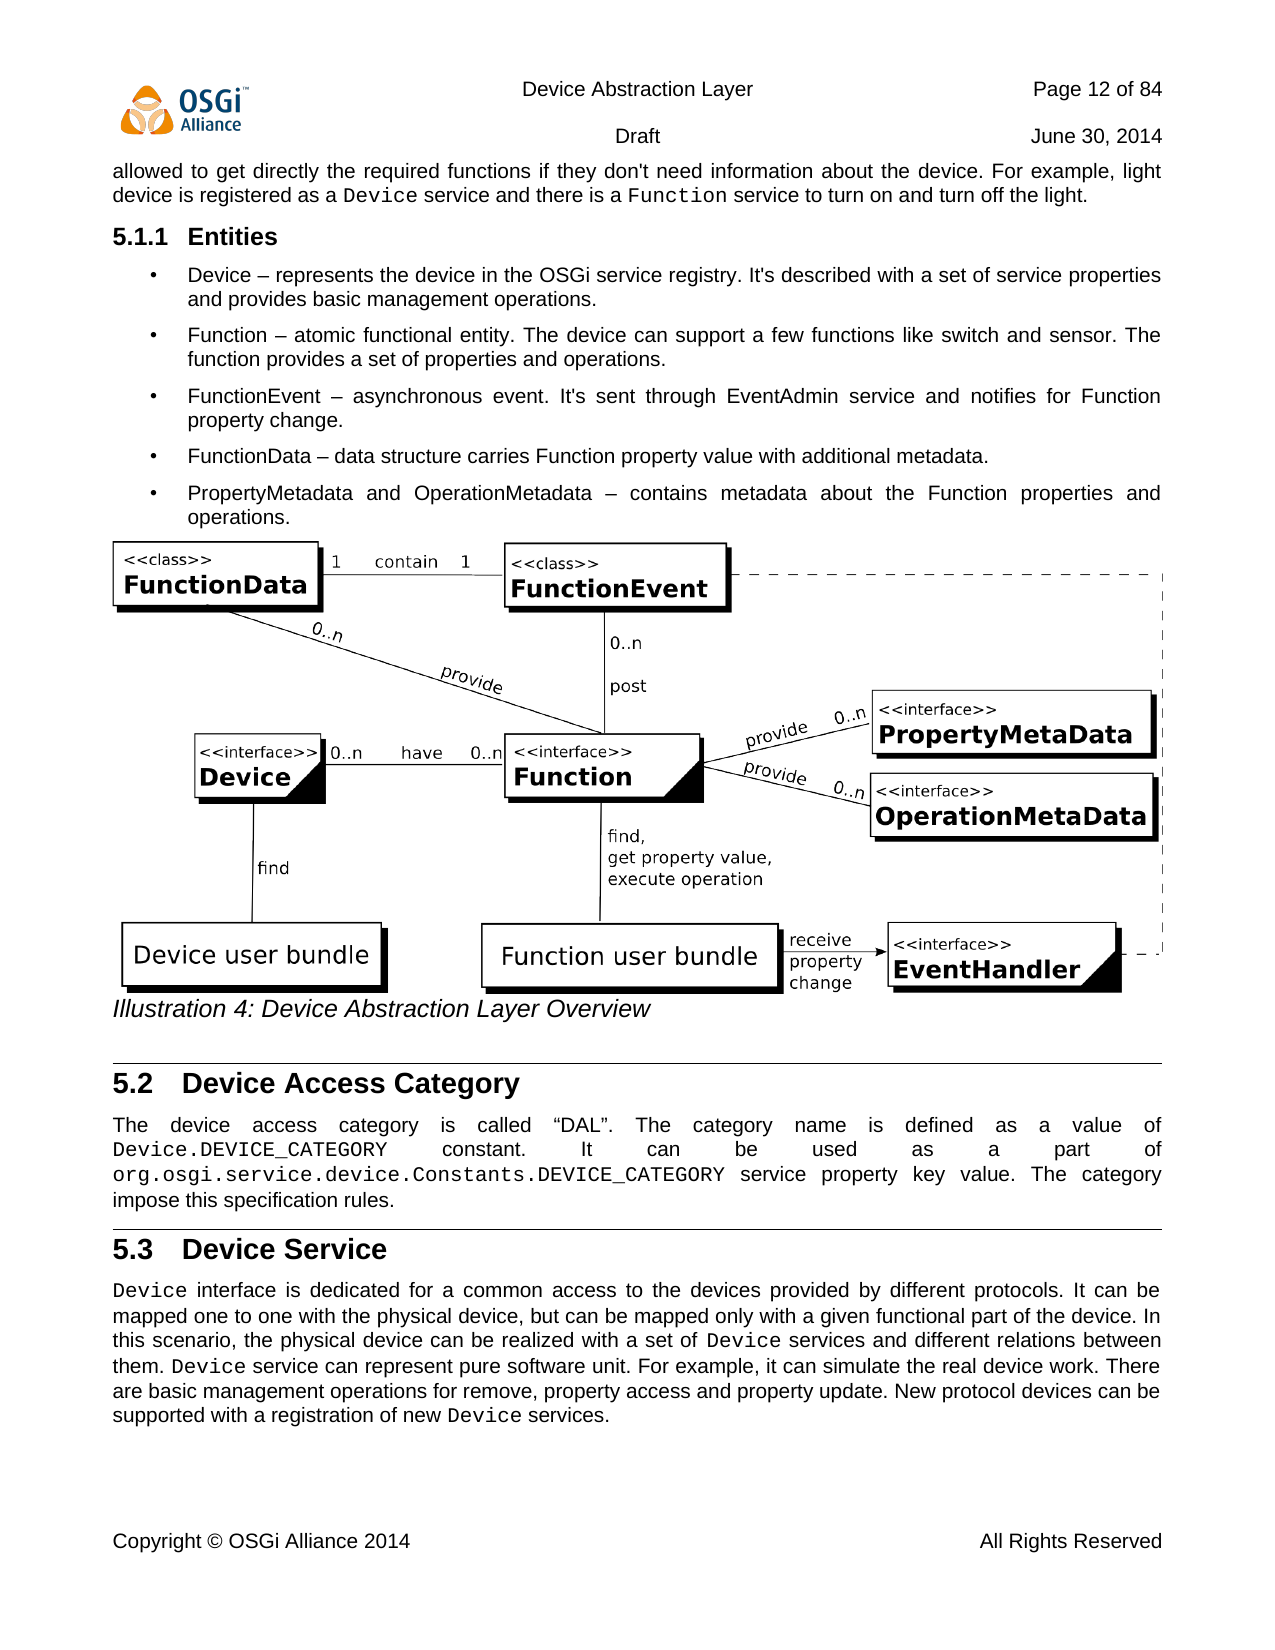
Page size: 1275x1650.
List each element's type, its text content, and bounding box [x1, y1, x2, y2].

subtitle Device Service [112, 1230, 1162, 1265]
list Function – atomic functional entity. The device can support a few functions like switch and sensor. The function provides a set of properties and operations. [150, 323, 1162, 371]
list PropertyMetadata and OperationMetadata – contains metadata about the Function properties and operations. [150, 481, 1162, 529]
picture [112, 541, 1163, 994]
picture [113, 78, 257, 142]
text Illustration 4: Device Abstraction Layer Overview [112, 994, 1162, 1023]
list FunctionEvent – asynchronous event. It's sent through EventAdmin service and notifies for Function property change. [150, 384, 1162, 432]
text allowed to get directly the required functions if they don't need information about the device. For example, light device is registered as a Device service and there is a Function service to turn on and turn off the light. [112, 159, 1162, 209]
subtitle Device Access Category [112, 1064, 1162, 1100]
list Device – represents the device in the OSGi service registry. It's described with a set of service properties and provides basic management operations. [150, 263, 1162, 311]
text Device interface is dedicated for a common access to the devices provided by different protocols. It can be mapped one to one with the physical device, but can be mapped only with a given functional part of the device. In this scenario, the physical device can be realized with a set of Device services and different relations between them. Device service can represent pure software unit. For example, it can simulate the real device work. There are basic management operations for remove, property access and property update. New protocol devices can be supported with a registration of new Device services. [112, 1278, 1162, 1429]
subtitle Entities [112, 221, 1162, 250]
list FunctionData – data structure carries Function property value with additional metadata. [150, 444, 1162, 468]
text The device access category is called “DAL”. The category name is defined as a value of Device.DEVICE_CATEGORY constant. It can be used as a part of org.osgi.service.device.Constants.DEVICE_CATEGORY service property key value. The category impose this specification rules. [112, 1112, 1162, 1212]
